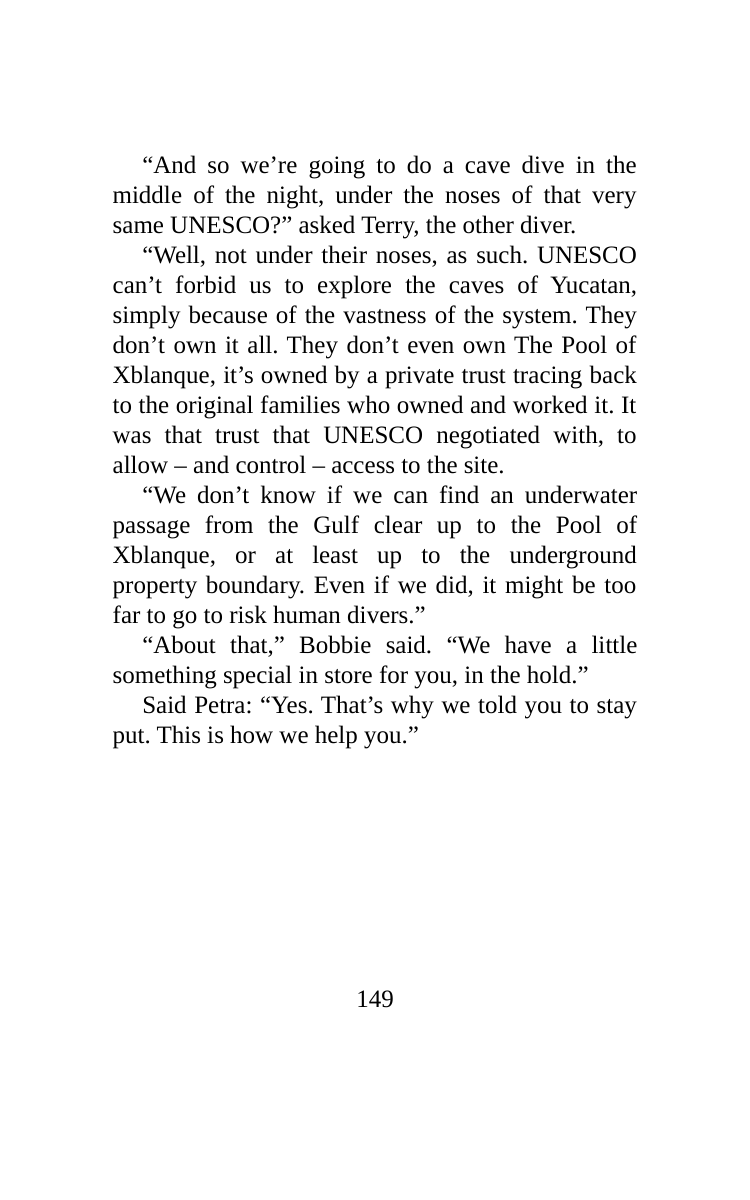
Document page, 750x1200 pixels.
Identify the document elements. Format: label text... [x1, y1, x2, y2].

text “We don’t know if we can find an underwater passage from the Gulf clear up to the Pool of Xblanque, or at least up to the underground property boundary. Even if we did, it might be too far to go to risk human divers.” [112, 480, 637, 630]
text Said Petra: “Yes. That’s why we told you to stay put. This is how we help you.” [112, 690, 637, 750]
text “About that,” Bobbie said. “We have a little something special in store for you, in the hold.” [112, 630, 637, 690]
text “And so we’re going to do a cave dive in the middle of the night, under the noses of that very same UNESCO?” asked Terry, the other diver. [112, 150, 637, 240]
text “Well, not under their noses, as such. UNESCO can’t forbid us to explore the caves of Yucatan, simply because of the vastness of the system. They don’t own it all. They don’t even own The Pool of Xblanque, it’s owned by a private trust tracing back to the original families who owned and worked it. It was that trust that UNESCO negotiated with, to allow – and control – access to the site. [112, 240, 637, 480]
